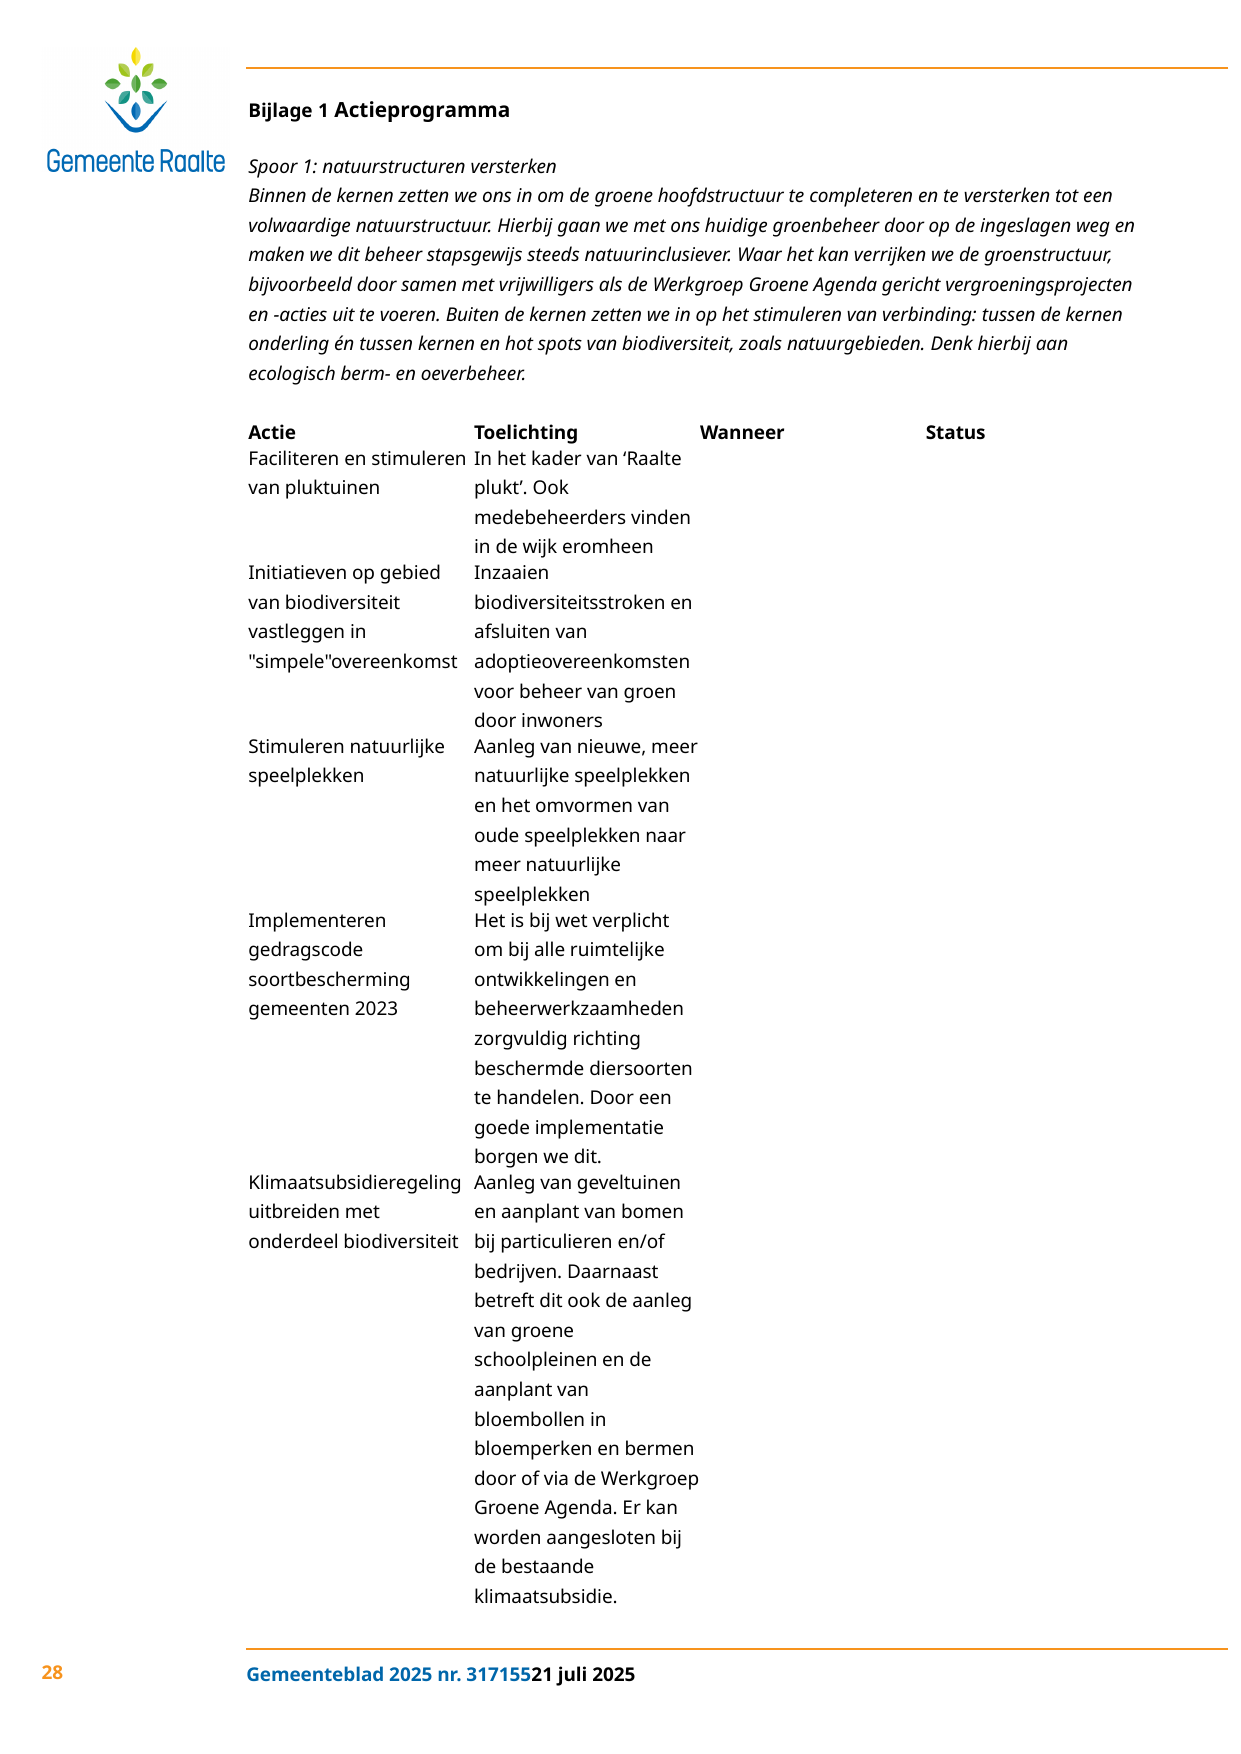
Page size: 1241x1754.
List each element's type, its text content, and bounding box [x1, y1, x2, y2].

table_cell In het kader van ‘Raalte plukt’. Ook medebeheerders vinden in de wijk eromheen [474, 445, 700, 559]
table_cell Initiatieven op gebied van biodiversiteit vastleggen in "simpele"overeenkomst [248, 560, 474, 733]
table_cell Het is bij wet verplicht om bij alle ruimtelijke ontwikkelingen en beheerwerkzaamheden zorgvuldig richting beschermde diersoorten te handelen. Door een goede implementatie borgen we dit. [474, 907, 700, 1169]
table_cell [700, 733, 926, 907]
table_cell [926, 733, 1152, 907]
table_cell [926, 1169, 1152, 1609]
text Spoor 1: natuurstructuren versterken [248, 153, 1152, 179]
text Binnen de kernen zetten we ons in om de groene hoofdstructuur te completeren en te versterken tot een volwaardige natuurstructuur. Hierbij gaan we met ons huidige groenbeheer door op de ingeslagen weg en maken we dit beheer stapsgewijs steeds natuurinclusiever. Waar het kan verrijken we de groenstructuur, bijvoorbeeld door samen met vrijwilligers als de Werkgroep Groene Agenda gericht vergroeningsprojecten en -acties uit te voeren. Buiten de kernen zetten we in op het stimuleren van verbinding: tussen de kernen onderling én tussen kernen en hot spots van biodiversiteit, zoals natuurgebieden. Denk hierbij aan ecologisch berm- en oeverbeheer. [248, 182, 1152, 386]
table_cell [926, 560, 1152, 733]
table_cell Implementeren gedragscode soortbescherming gemeenten 2023 [248, 907, 474, 1169]
table_cell Inzaaien biodiversiteitsstroken en afsluiten van adoptieovereenkomsten voor beheer van groen door inwoners [474, 560, 700, 733]
table_cell [700, 907, 926, 1169]
table_cell [926, 907, 1152, 1169]
table_cell [926, 445, 1152, 559]
table_cell [700, 445, 926, 559]
text Bijlage 1 Actieprogramma [248, 95, 1152, 123]
table_header Actie [248, 419, 474, 445]
table_cell Klimaatsubsidieregeling uitbreiden met onderdeel biodiversiteit [248, 1169, 474, 1609]
table_header Toelichting [474, 419, 700, 445]
table_cell [700, 1169, 926, 1609]
table_header Status [926, 419, 1152, 445]
table_cell Faciliteren en stimuleren van pluktuinen [248, 445, 474, 559]
table_cell Aanleg van geveltuinen en aanplant van bomen bij particulieren en/of bedrijven. Daarnaast betreft dit ook de aanleg van groene schoolpleinen en de aanplant van bloembollen in bloemperken en bermen door of via de Werkgroep Groene Agenda. Er kan worden aangesloten bij de bestaande klimaatsubsidie. [474, 1169, 700, 1609]
table_cell Stimuleren natuurlijke speelplekken [248, 733, 474, 907]
table_header Wanneer [700, 419, 926, 445]
table_cell Aanleg van nieuwe, meer natuurlijke speelplekken en het omvormen van oude speelplekken naar meer natuurlijke speelplekken [474, 733, 700, 907]
picture [41, 47, 231, 172]
table_cell [700, 560, 926, 733]
